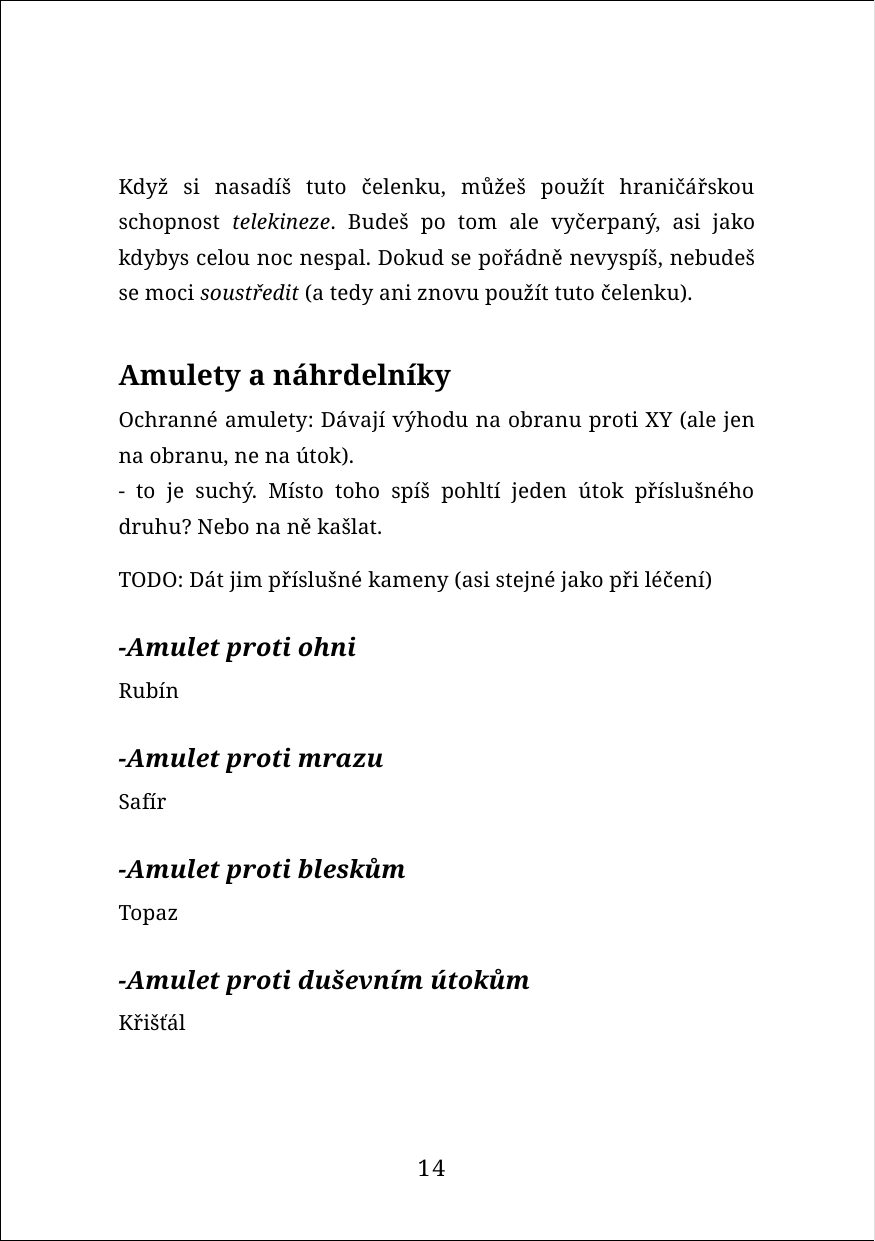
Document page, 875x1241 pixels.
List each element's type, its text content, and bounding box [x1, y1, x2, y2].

text Rubín [118, 676, 756, 704]
subtitle Amulety a náhrdelníky [118, 355, 756, 393]
text Safír [118, 787, 756, 815]
text Když si nasadíš tuto čelenku, můžeš použít hraničářskou schopnost telekineze. Budeš po tom ale vyčerpaný, asi jako kdybys celou noc nespal. Dokud se pořádně nevyspíš, nebudeš se moci soustředit (a tedy ani znovu použít tuto čelenku). [118, 172, 756, 307]
subtitle -Amulet proti bleskům [118, 852, 756, 886]
subtitle -Amulet proti duševním útokům [118, 963, 756, 997]
text TODO: Dát jim příslušné kameny (asi stejné jako při léčení) [118, 565, 756, 593]
subtitle -Amulet proti ohni [118, 630, 756, 664]
subtitle -Amulet proti mrazu [118, 741, 756, 775]
text Ochranné amulety: Dávají výhodu na obranu proti XY (ale jen na obranu, ne na útok). - to je suchý. Místo toho spíš pohltí jeden útok příslušného druhu? Nebo na ně kašlat. [118, 405, 756, 540]
text Křišťál [118, 1008, 756, 1037]
text Topaz [118, 898, 756, 926]
